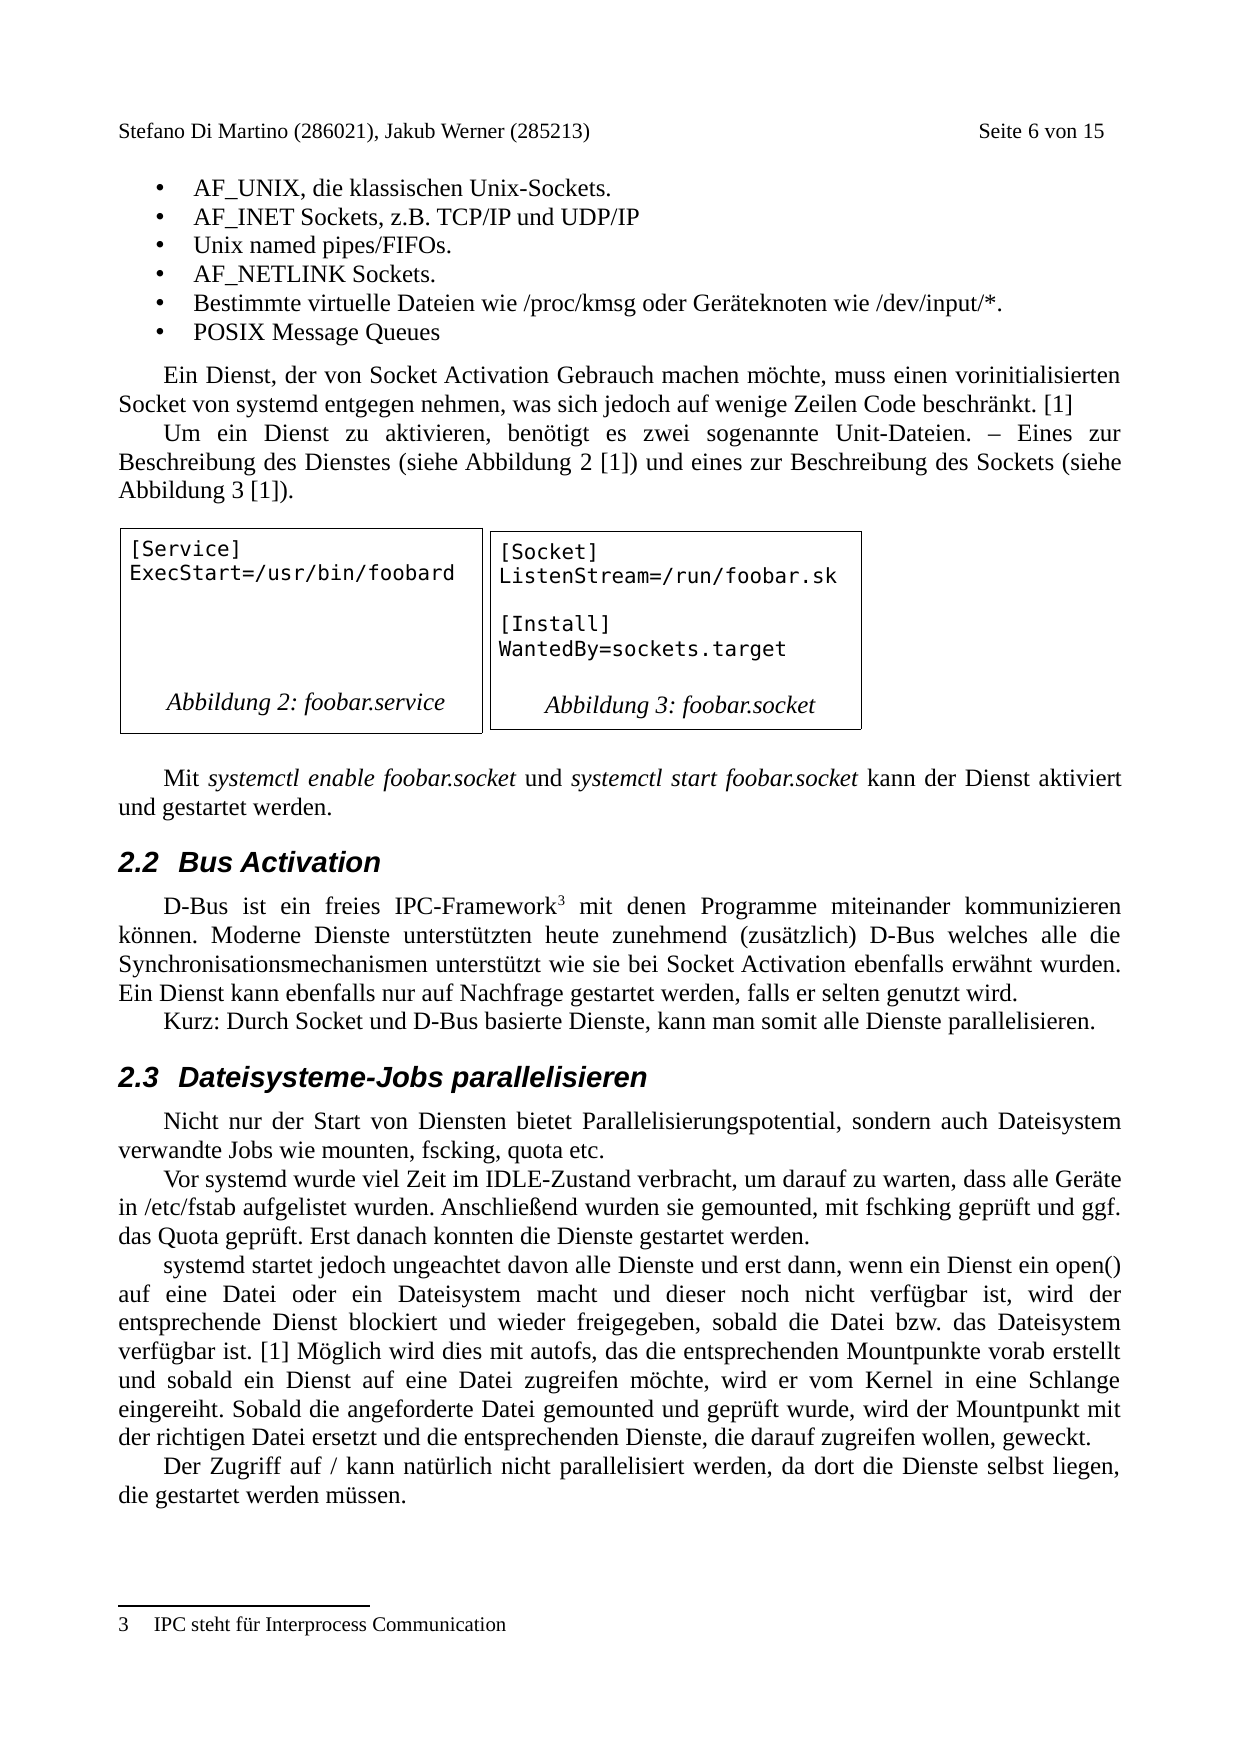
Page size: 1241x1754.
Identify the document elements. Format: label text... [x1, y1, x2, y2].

list POSIX Message Queues [156, 317, 1122, 345]
text Kurz: Durch Socket und D-Bus basierte Dienste, kann man somit alle Dienste parallelisieren. [118, 1006, 1122, 1035]
text Um ein Dienst zu aktivieren, benötigt es zwei sogenannte Unit-Dateien. – Eines zur Beschreibung des Dienstes (siehe Abbildung 2 [1]) und eines zur Beschreibung des Sockets (siehe Abbildung 3 [1]). [118, 418, 1122, 504]
text systemd startet jedoch ungeachtet davon alle Dienste und erst dann, wenn ein Dienst ein open() auf eine Datei oder ein Dateisystem macht und dieser noch nicht verfügbar ist, wird der entsprechende Dienst blockiert und wieder freigegeben, sobald die Datei bzw. das Dateisystem verfügbar ist. [1] Möglich wird dies mit autofs, das die entsprechenden Mountpunkte vorab erstellt und sobald ein Dienst auf eine Datei zugreifen möchte, wird er vom Kernel in eine Schlange eingereiht. Sobald die angeforderte Datei gemounted und geprüft wurde, wird der Mountpunkt mit der richtigen Datei ersetzt und die entsprechenden Dienste, die darauf zugreifen wollen, geweckt. [118, 1250, 1122, 1451]
text Ein Dienst, der von Socket Activation Gebrauch machen möchte, muss einen vorinitialisierten Socket von systemd entgegen nehmen, was sich jedoch auf wenige Zeilen Code beschränkt. [1] [118, 360, 1122, 418]
list AF_UNIX, die klassischen Unix-Sockets. [156, 173, 1122, 202]
text IPC steht für Interprocess Communication [118, 1612, 1122, 1636]
text D-Bus ist ein freies IPC-Framework mit denen Programme miteinander kommunizieren können. Moderne Dienste unterstützten heute zunehmend (zusätzlich) D-Bus welches alle die Synchronisationsmechanismen unterstützt wie sie bei Socket Activation ebenfalls erwähnt wurden. Ein Dienst kann ebenfalls nur auf Nachfrage gestartet werden, falls er selten genutzt wird. [118, 891, 1122, 1006]
list AF_INET Sockets, z.B. TCP/IP und UDP/IP [156, 202, 1122, 230]
list Unix named pipes/FIFOs. [156, 230, 1122, 259]
text [Install] [499, 612, 852, 637]
subtitle Bus Activation [118, 845, 1122, 879]
list AF_NETLINK Sockets. [156, 259, 1122, 288]
text [Service] [129, 537, 473, 561]
list Bestimmte virtuelle Dateien wie /proc/kmsg oder Geräteknoten wie /dev/input/*. [156, 288, 1122, 317]
text Nicht nur der Start von Diensten bietet Parallelisierungspotential, sondern auch Dateisystem verwandte Jobs wie mounten, fscking, quota etc. [118, 1106, 1122, 1164]
subtitle Dateisysteme-Jobs parallelisieren [118, 1060, 1122, 1094]
text WantedBy=sockets.target [499, 637, 852, 661]
text Vor systemd wurde viel Zeit im IDLE-Zustand verbracht, um darauf zu warten, dass alle Geräte in /etc/fstab aufgelistet wurden. Anschließend wurden sie gemounted, mit fschking geprüft und ggf. das Quota geprüft. Erst danach konnten die Dienste gestartet werden. [118, 1164, 1122, 1250]
text [Socket] [499, 540, 852, 564]
text Abbildung 2: foobar.service [141, 687, 473, 715]
text Mit systemctl enable foobar.socket und systemctl start foobar.socket kann der Dienst aktiviert und gestartet werden. [118, 763, 1122, 820]
text Der Zugriff auf / kann natürlich nicht parallelisiert werden, da dort die Dienste selbst liegen, die gestartet werden müssen. [118, 1451, 1122, 1509]
text ListenStream=/run/foobar.sk [499, 564, 852, 588]
text Abbildung 3: foobar.socket [511, 691, 852, 719]
text ExecStart=/usr/bin/foobard [129, 561, 473, 585]
